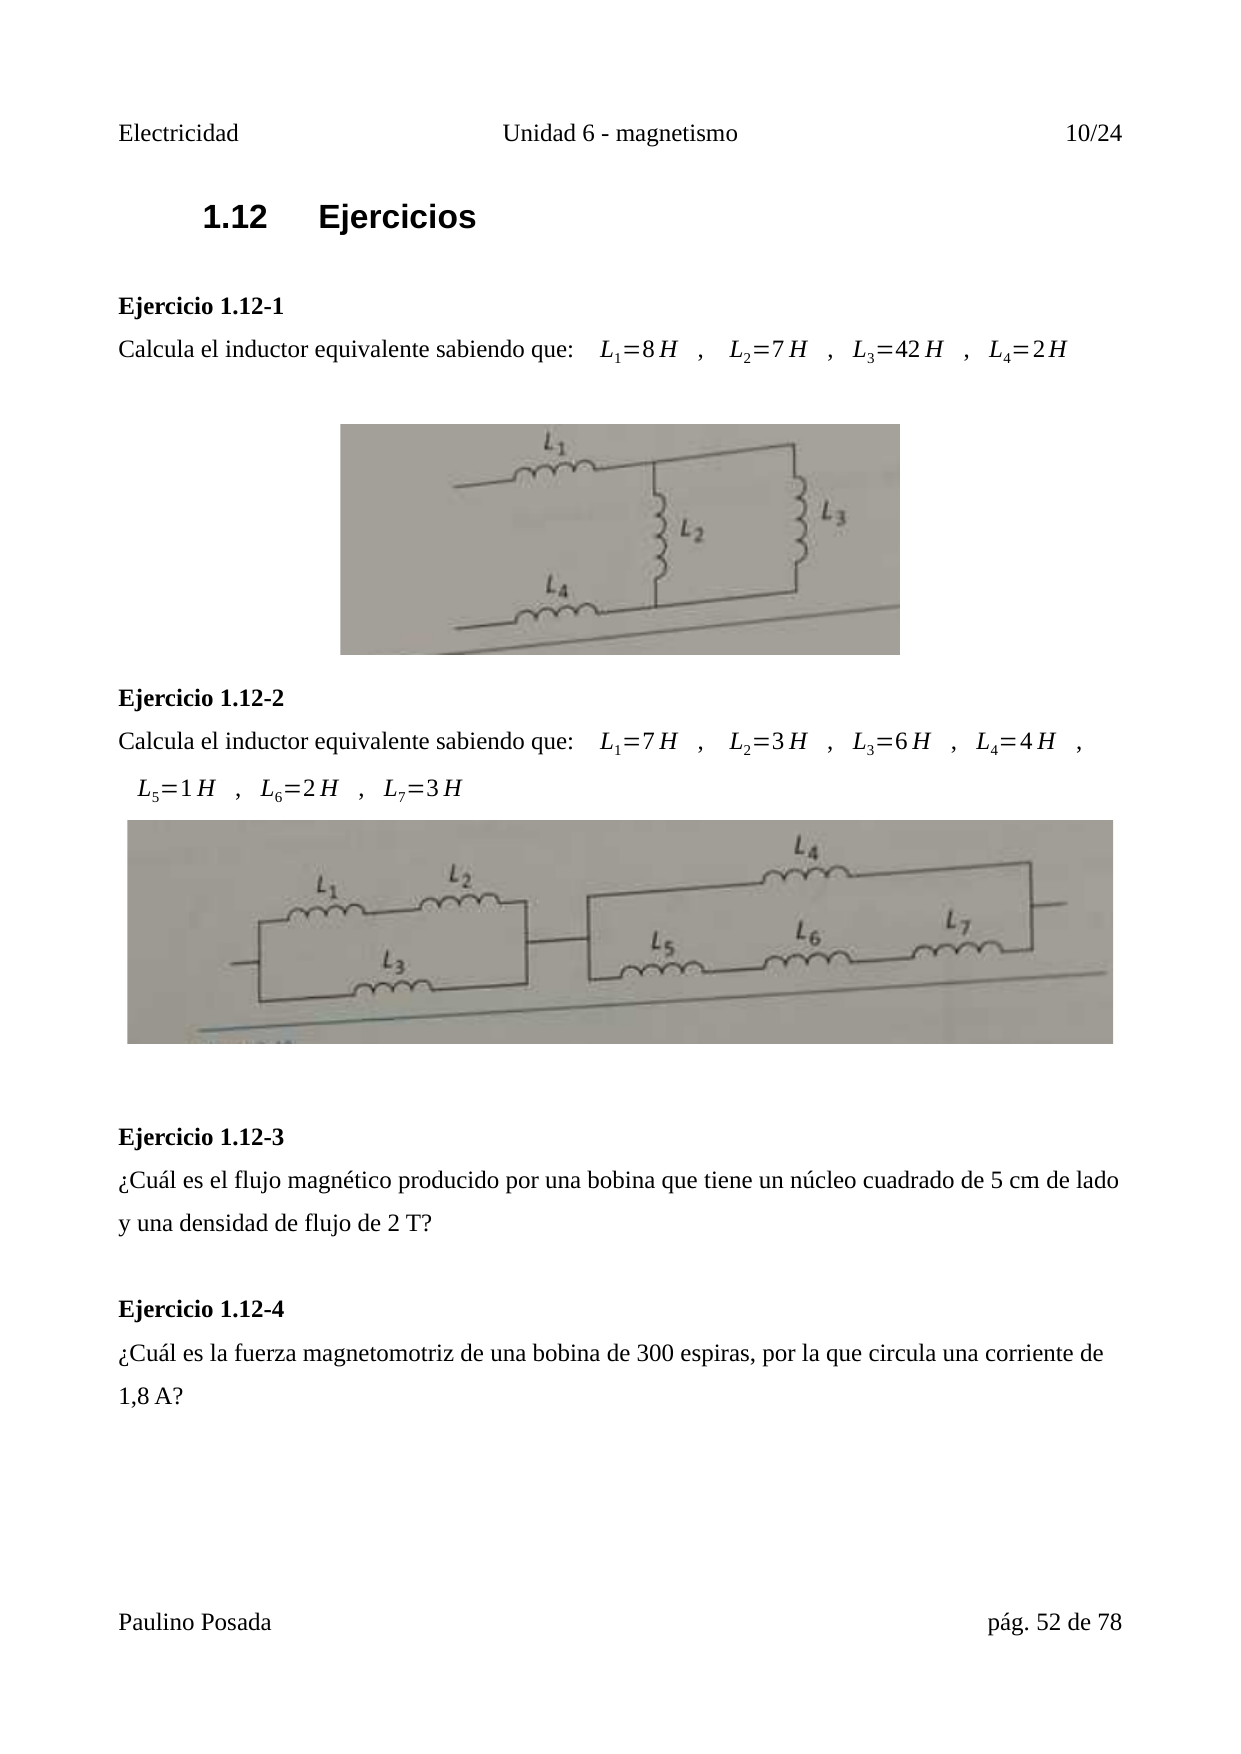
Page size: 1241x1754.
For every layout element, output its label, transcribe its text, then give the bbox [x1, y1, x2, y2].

text Calcula el inductor equivalente sabiendo que: , ,,, ,, [118, 726, 1122, 806]
text Ejercicio 1.12-2 [118, 683, 1122, 712]
text Ejercicio 1.12-3 [118, 1122, 1122, 1151]
text ¿Cuál es la fuerza magnetomotriz de una bobina de 300 espiras, por la que circula una corriente de 1,8 A? [118, 1338, 1122, 1409]
subtitle Ejercicios [193, 197, 1122, 236]
picture [127, 820, 1114, 1044]
text Calcula el inductor equivalente sabiendo que: , ,, [118, 334, 1122, 367]
picture [340, 424, 900, 655]
text ¿Cuál es el flujo magnético producido por una bobina que tiene un núcleo cuadrado de 5 cm de lado y una densidad de flujo de 2 T? [118, 1165, 1122, 1237]
text Ejercicio 1.12-4 [118, 1294, 1122, 1323]
text Ejercicio 1.12-1 [118, 291, 1122, 320]
